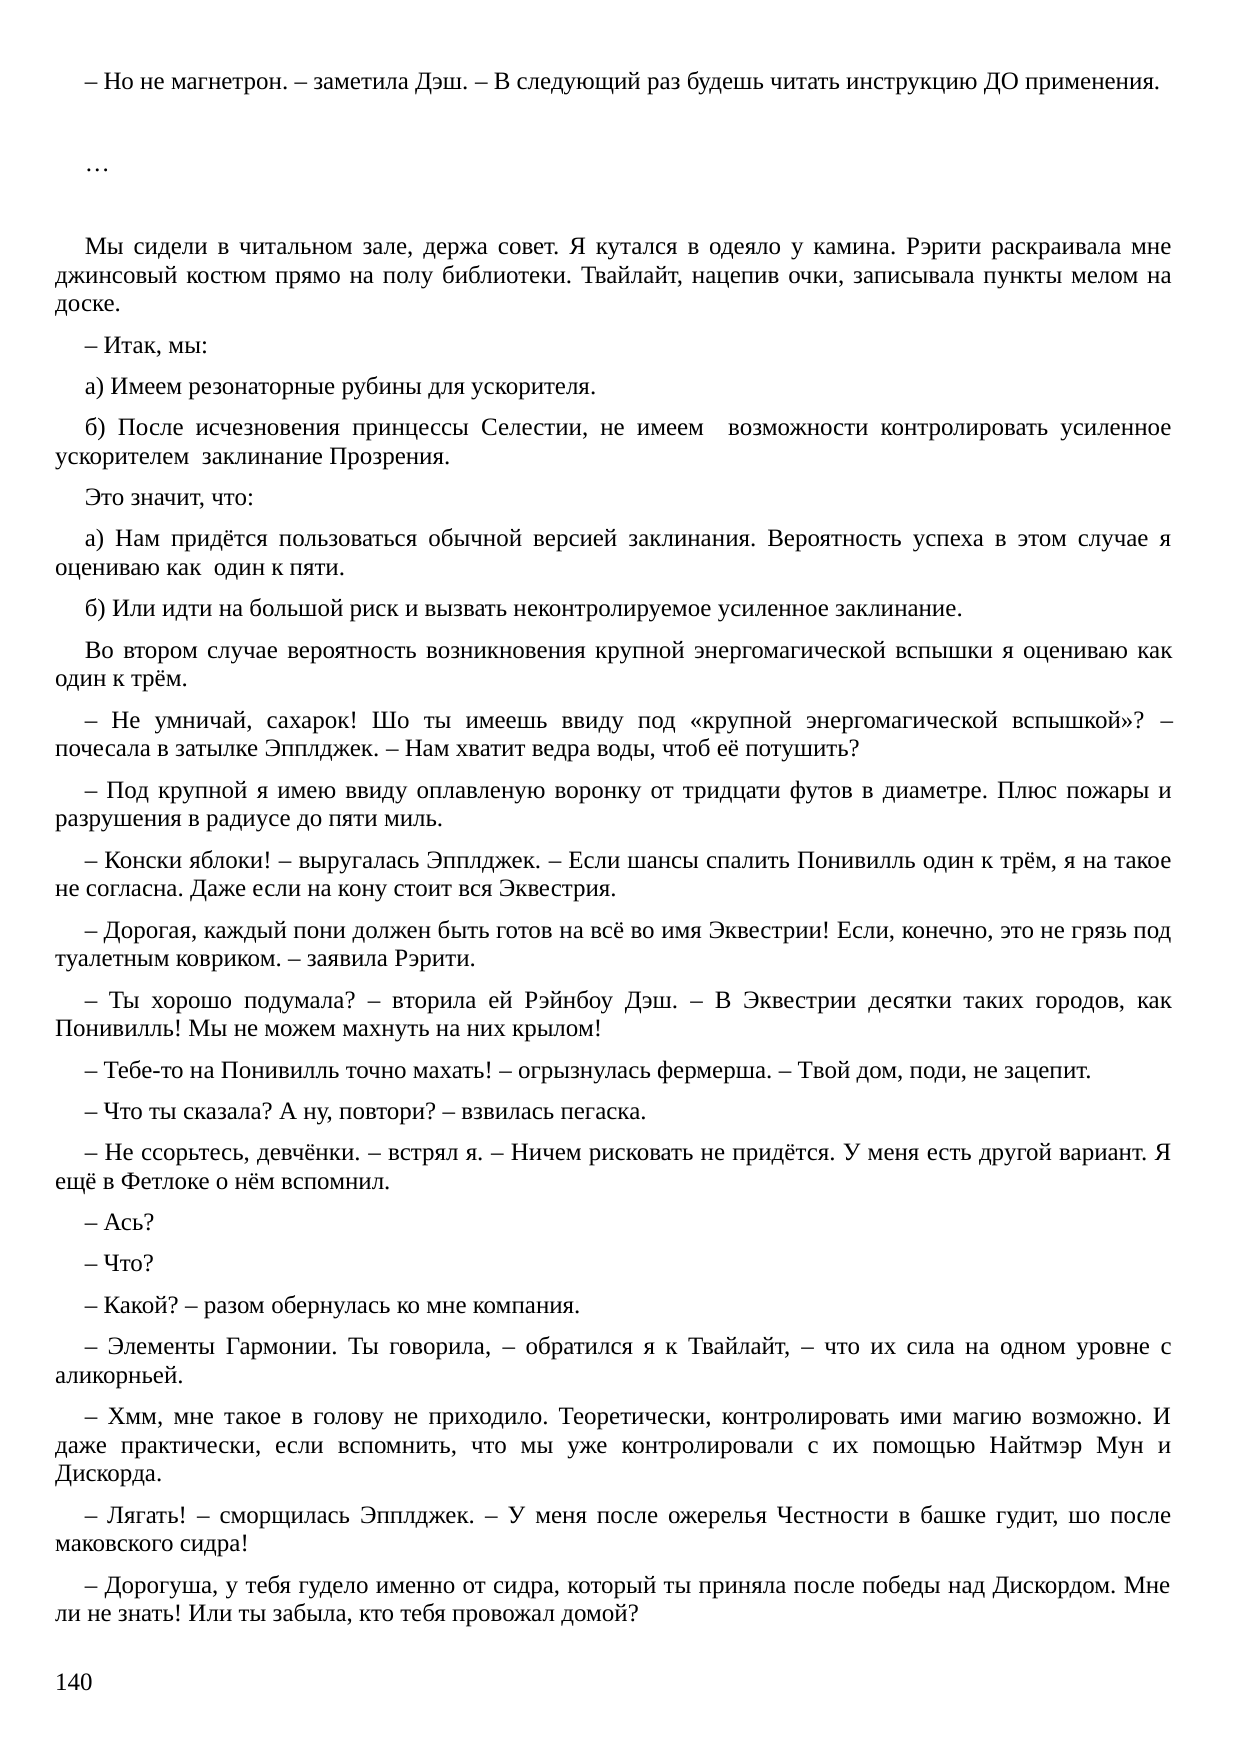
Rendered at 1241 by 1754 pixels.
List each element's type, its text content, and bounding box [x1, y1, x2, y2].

text – Дорогуша, у тебя гудело именно от сидра, который ты приняла после победы над Дискордом. Мне ли не знать! Или ты забыла, кто тебя провожал домой? [55, 1570, 1173, 1627]
text Во втором случае вероятность возникновения крупной энергомагической вспышки я оцениваю как один к трём. [55, 635, 1173, 692]
text – Итак, мы: [55, 330, 1173, 358]
text – Что? [55, 1248, 1173, 1277]
text – Не ссорьтесь, девчёнки. – встрял я. – Ничем рисковать не придётся. У меня есть другой вариант. Я ещё в Фетлоке о нём вспомнил. [55, 1137, 1173, 1195]
text б) Или идти на большой риск и вызвать неконтролируемое усиленное заклинание. [55, 593, 1173, 622]
text а) Нам придётся пользоваться обычной версией заклинания. Вероятность успеха в этом случае я оцениваю как один к пяти. [55, 523, 1173, 581]
text – Ты хорошо подумала? – вторила ей Рэйнбоу Дэш. – В Эквестрии десятки таких городов, как Понивилль! Мы не можем махнуть на них крылом! [55, 985, 1173, 1042]
text – Под крупной я имею ввиду оплавленую воронку от тридцати футов в диаметре. Плюс пожары и разрушения в радиусе до пяти миль. [55, 775, 1173, 832]
text Это значит, что: [55, 482, 1173, 511]
text – Элементы Гармонии. Ты говорила, – обратился я к Твайлайт, – что их сила на одном уровне с аликорньей. [55, 1331, 1173, 1388]
text а) Имеем резонаторные рубины для ускорителя. [55, 371, 1173, 400]
text – Не умничай, сахарок! Шо ты имеешь ввиду под «крупной энергомагической вспышкой»? – почесала в затылке Эпплджек. – Нам хватит ведра воды, чтоб её потушить? [55, 705, 1173, 762]
text – Хмм, мне такое в голову не приходило. Теоретически, контролировать ими магию возможно. И даже практически, если вспомнить, что мы уже контролировали с их помощью Найтмэр Мун и Дискорда. [55, 1401, 1173, 1487]
text Мы сидели в читальном зале, держа совет. Я кутался в одеяло у камина. Рэрити раскраивала мне джинсовый костюм прямо на полу библиотеки. Твайлайт, нацепив очки, записывала пункты мелом на доске. [55, 231, 1173, 317]
text – Лягать! – сморщилась Эпплджек. – У меня после ожерелья Честности в башке гудит, шо после маковского сидра! [55, 1500, 1173, 1557]
text б) После исчезновения принцессы Селестии, не имеем возможности контролировать усиленное ускорителем заклинание Прозрения. [55, 412, 1173, 470]
text – Ась? [55, 1207, 1173, 1236]
text – Какой? – разом обернулась ко мне компания. [55, 1290, 1173, 1318]
text – Что ты сказала? А ну, повтори? – взвилась пегаска. [55, 1096, 1173, 1125]
text – Дорогая, каждый пони должен быть готов на всё во имя Эквестрии! Если, конечно, это не грязь под туалетным ковриком. – заявила Рэрити. [55, 915, 1173, 972]
text – Конски яблоки! – выругалась Эпплджек. – Если шансы спалить Понивилль один к трём, я на такое не согласна. Даже если на кону стоит вся Эквестрия. [55, 845, 1173, 902]
text – Но не магнетрон. – заметила Дэш. – В следующий раз будешь читать инструкцию ДО применения. [55, 66, 1173, 95]
text – Тебе-то на Понивилль точно махать! – огрызнулась фермерша. – Твой дом, поди, не зацепит. [55, 1055, 1173, 1083]
text … [55, 148, 1173, 177]
